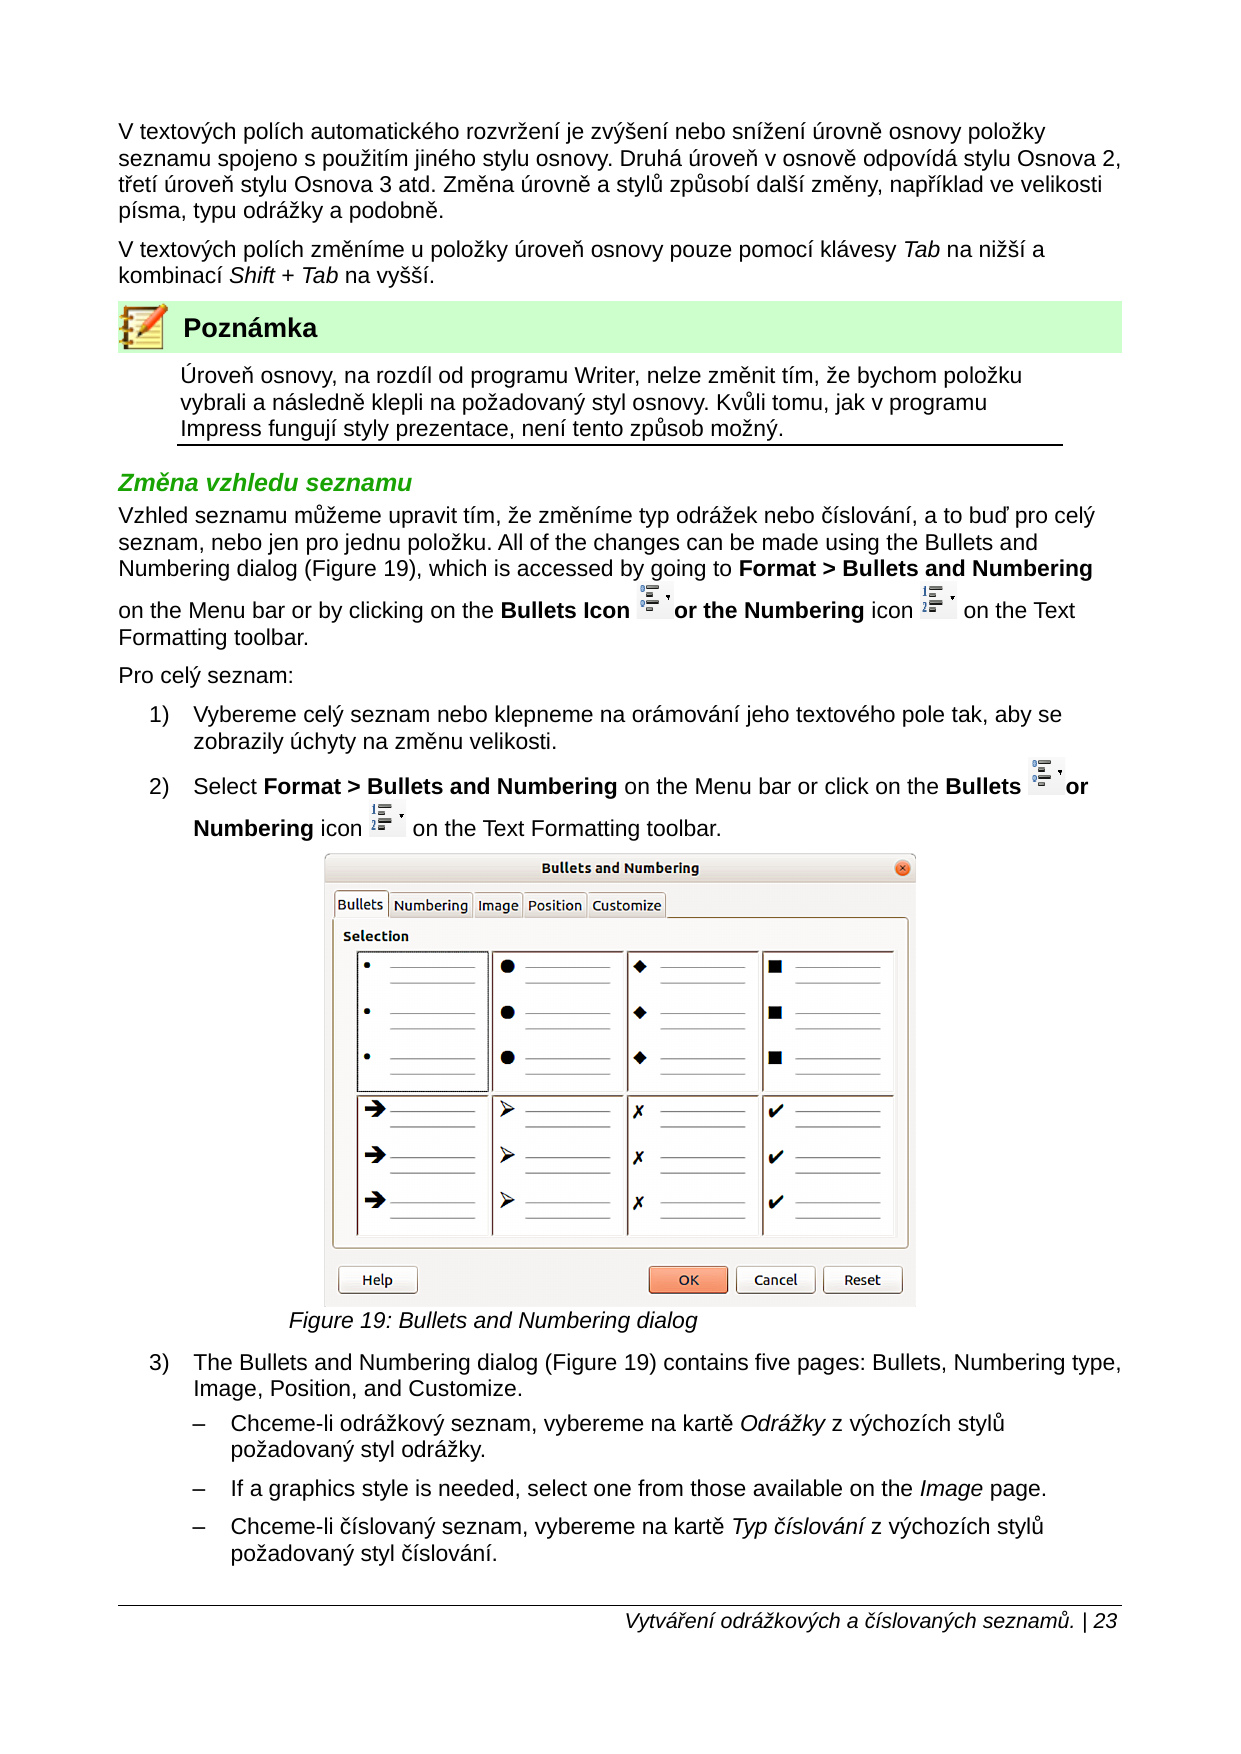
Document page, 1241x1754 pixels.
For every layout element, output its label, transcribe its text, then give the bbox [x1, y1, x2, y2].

text Úroveň osnovy, na rozdíl od programu Writer, nelze změnit tím, že bychom položku vybrali a následně klepli na požadovaný styl osnovy. Kvůli tomu, jak v programu Impress fungují styly prezentace, není tento způsob možný. [177, 359, 1063, 444]
subtitle Poznámka [118, 301, 1122, 353]
text Figure 19: Bullets and Numbering dialog [289, 1307, 952, 1333]
list The Bullets and Numbering dialog (Figure 19) contains five pages: Bullets, Numbering type, Image, Position, and Customize. [169, 1348, 1122, 1401]
list Chceme-li číslovaný seznam, vybereme na kartě Typ číslování z výchozích stylů požadovaný styl číslování. [192, 1513, 1122, 1566]
list If a graphics style is needed, select one from those available on the Image page. [192, 1475, 1122, 1501]
list Chceme-li odrážkový seznam, vybereme na kartě Odrážky z výchozích stylů požadovaný styl odrážky. [192, 1410, 1122, 1463]
picture [119, 302, 170, 353]
list Vybereme celý seznam nebo klepneme na orámování jeho textového pole tak, aby se zobrazily úchyty na změnu velikosti. [169, 701, 1122, 754]
subtitle Změna vzhledu seznamu [118, 467, 1122, 496]
list Pro celý seznam: [118, 662, 1122, 689]
text V textových polích automatického rozvržení je zvýšení nebo snížení úrovně osnovy položky seznamu spojeno s použitím jiného stylu osnovy. Druhá úroveň v osnově odpovídá stylu Osnova 2, třetí úroveň stylu Osnova 3 atd. Změna úrovně a stylů způsobí další změny, například ve velikosti písma, typu odrážky a podobně. [118, 118, 1122, 223]
text Vzhled seznamu můžeme upravit tím, že změníme typ odrážek nebo číslování, a to buď pro celý seznam, nebo jen pro jednu položku. All of the changes can be made using the Bullets and Numbering dialog (Figure 19), which is accessed by going to Format > Bullets and Numbering on the Menu bar or by clicking on the Bullets Icon or the Numbering icon on the Text Formatting toolbar. [118, 502, 1122, 650]
text V textových polích změníme u položky úroveň osnovy pouze pomocí klávesy Tab na nižší a kombinací Shift + Tab na vyšší. [118, 236, 1122, 289]
list Select Format > Bullets and Numbering on the Menu bar or click on the Bullets or Numbering icon on the Text Formatting toolbar. [169, 757, 1122, 842]
picture [299, 853, 941, 1307]
